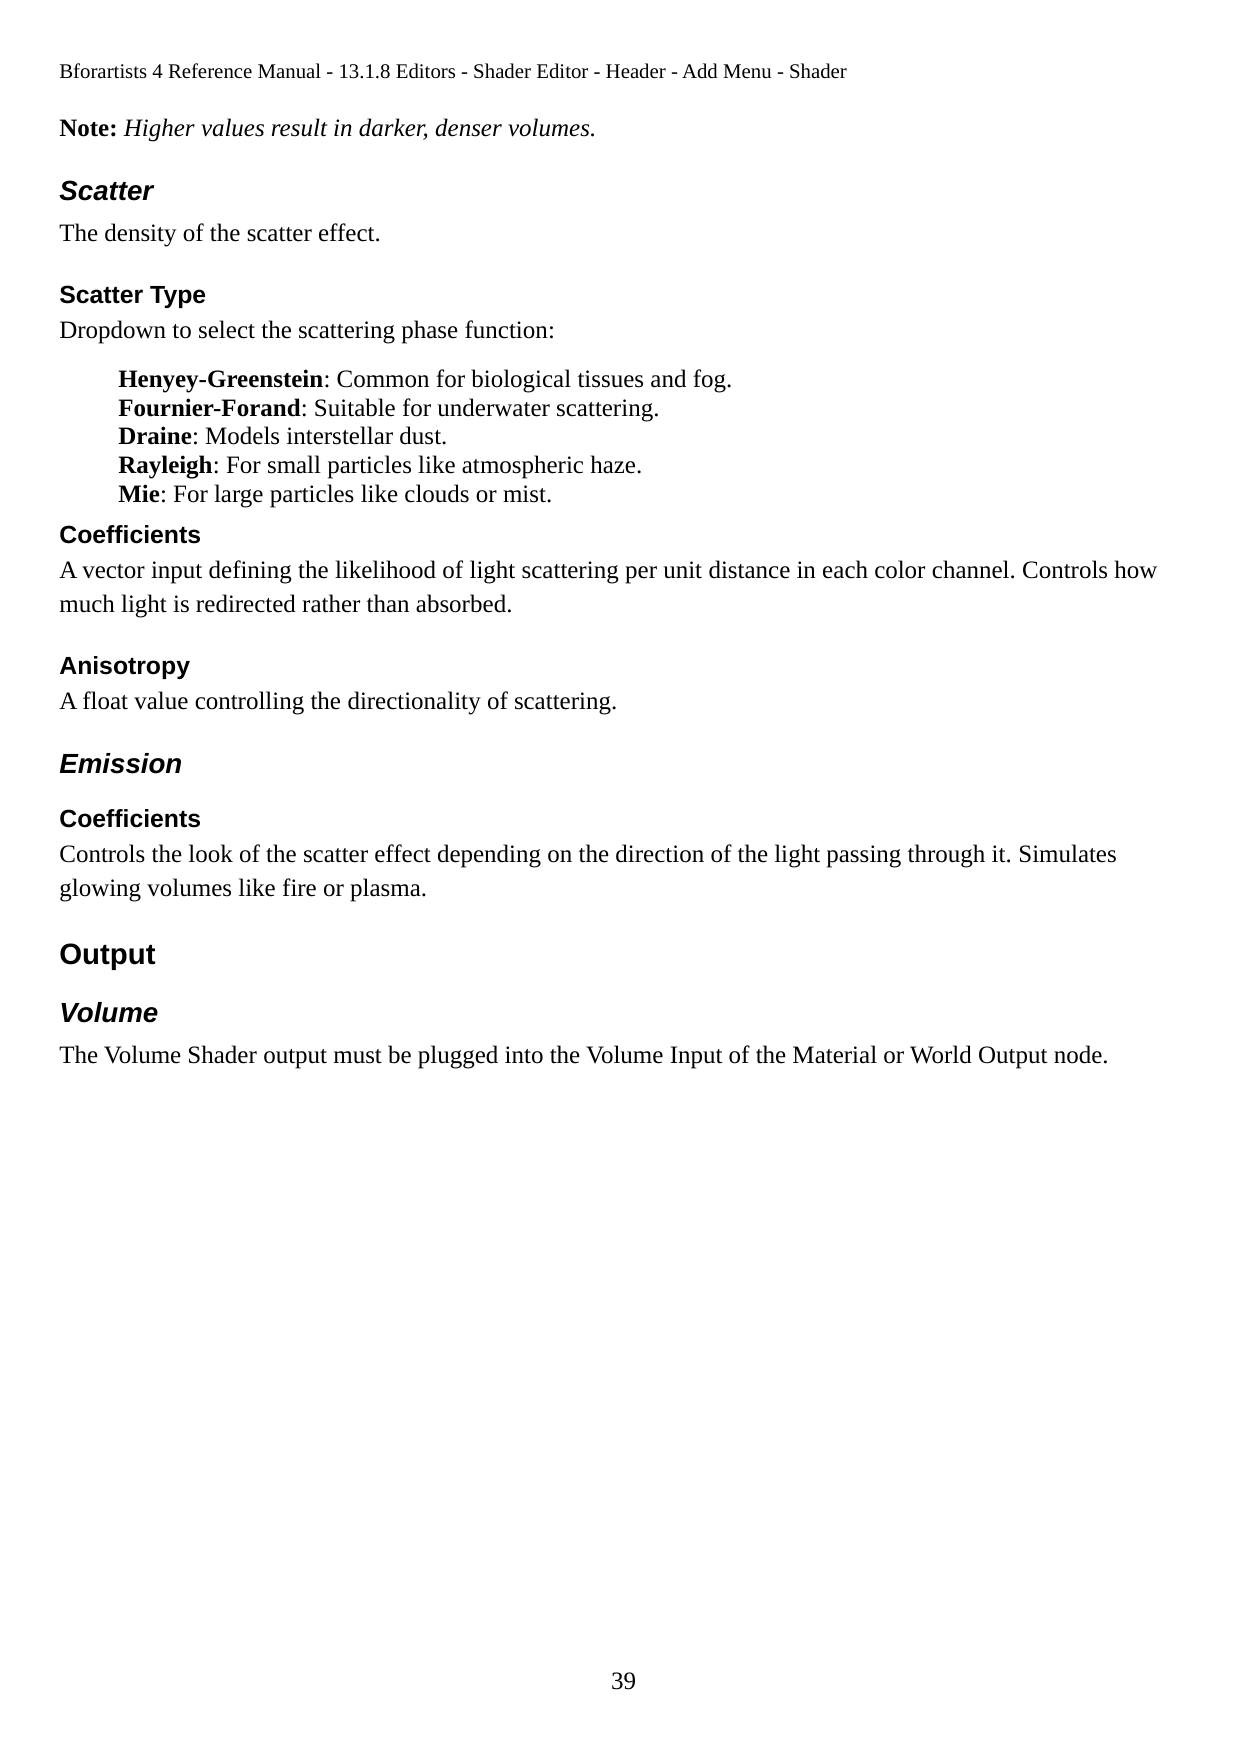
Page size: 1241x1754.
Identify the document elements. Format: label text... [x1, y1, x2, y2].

list Henyey-Greenstein: Common for biological tissues and fog. [118, 364, 1181, 393]
text A float value controlling the directionality of scattering. [59, 686, 1181, 714]
list Fournier-Forand: Suitable for underwater scattering. [118, 393, 1181, 421]
list Mie: For large particles like clouds or mist. [118, 479, 1181, 508]
text The density of the scatter effect. [59, 218, 1181, 247]
subtitle Scatter Type [59, 280, 1181, 309]
text The Volume Shader output must be plugged into the Volume Input of the Material or World Output node. [59, 1040, 1181, 1069]
list Draine: Models interstellar dust. [118, 421, 1181, 450]
subtitle Output [59, 937, 1181, 971]
text Controls the look of the scatter effect depending on the direction of the light passing through it. Simulates glowing volumes like fire or plasma. [59, 839, 1181, 902]
subtitle Volume [59, 996, 1181, 1028]
text A vector input defining the likelihood of light scattering per unit distance in each color channel. Controls how much light is redirected rather than absorbed. [59, 555, 1181, 618]
text Dropdown to select the scattering phase function: [59, 315, 1181, 344]
text Note: Higher values result in darker, denser volumes. [59, 113, 1181, 141]
subtitle Scatter [59, 174, 1181, 206]
list Rayleigh: For small particles like atmospheric haze. [118, 450, 1181, 479]
subtitle Coefficients [59, 804, 1181, 833]
subtitle Coefficients [59, 520, 1181, 549]
subtitle Anisotropy [59, 651, 1181, 679]
subtitle Emission [59, 747, 1181, 779]
